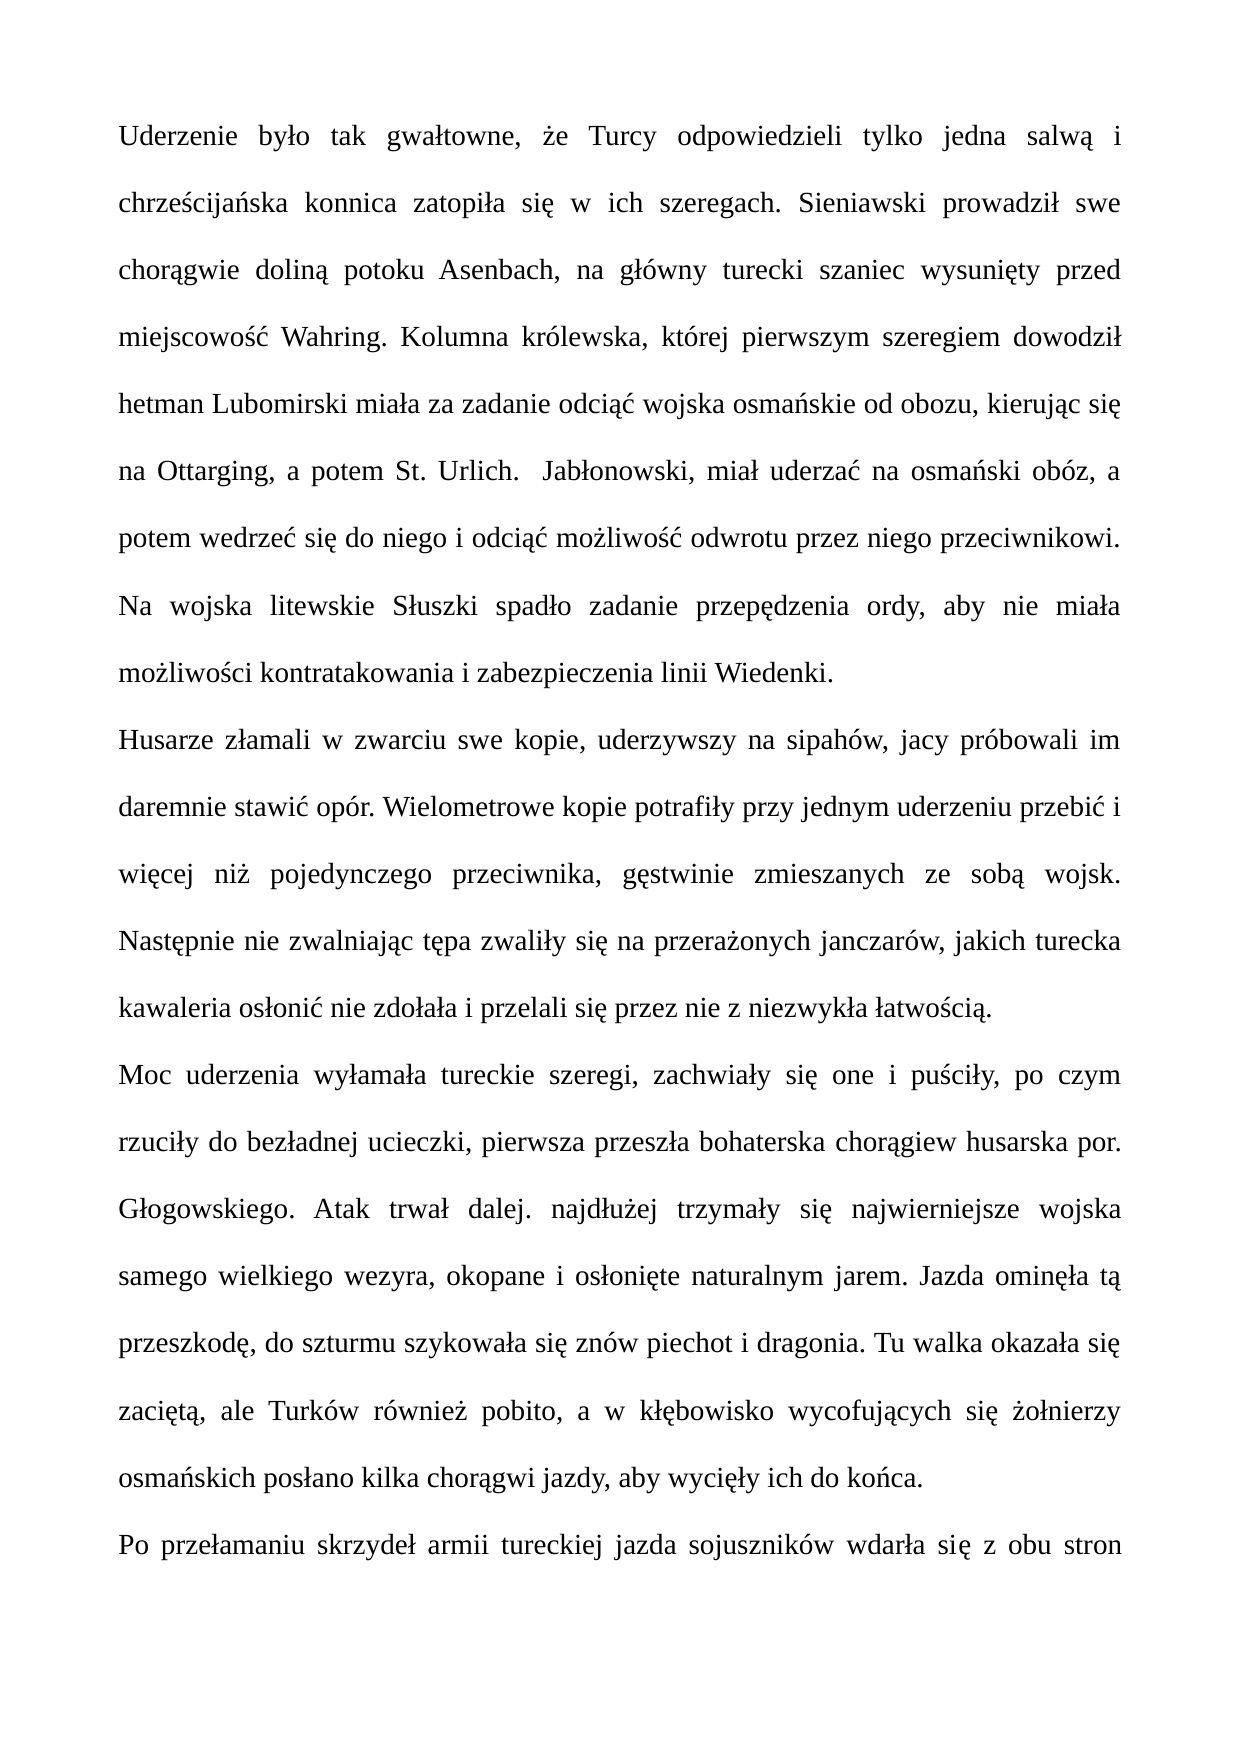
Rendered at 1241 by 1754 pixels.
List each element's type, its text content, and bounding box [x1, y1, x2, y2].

text Moc uderzenia wyłamała tureckie szeregi, zachwiały się one i puściły, po czym rzuciły do bezładnej ucieczki, pierwsza przeszła bohaterska chorągiew husarska por. Głogowskiego. Atak trwał dalej. najdłużej trzymały się najwierniejsze wojska samego wielkiego wezyra, okopane i osłonięte naturalnym jarem. Jazda ominęła tą przeszkodę, do szturmu szykowała się znów piechot i dragonia. Tu walka okazała się zaciętą, ale Turków również pobito, a w kłębowisko wycofujących się żołnierzy osmańskich posłano kilka chorągwi jazdy, aby wycięły ich do końca. [118, 1057, 1122, 1493]
text Uderzenie było tak gwałtowne, że Turcy odpowiedzieli tylko jedna salwą i chrześcijańska konnica zatopiła się w ich szeregach. Sieniawski prowadził swe chorągwie doliną potoku Asenbach, na główny turecki szaniec wysunięty przed miejscowość Wahring. Kolumna królewska, której pierwszym szeregiem dowodził hetman Lubomirski miała za zadanie odciąć wojska osmańskie od obozu, kierując się na Ottarging, a potem St. Urlich. Jabłonowski, miał uderzać na osmański obóz, a potem wedrzeć się do niego i odciąć możliwość odwrotu przez niego przeciwnikowi. Na wojska litewskie Słuszki spadło zadanie przepędzenia ordy, aby nie miała możliwości kontratakowania i zabezpieczenia linii Wiedenki. [118, 118, 1122, 688]
text Po przełamaniu skrzydeł armii tureckiej jazda sojuszników wdarła się z obu stron [118, 1527, 1122, 1560]
text Husarze złamali w zwarciu swe kopie, uderzywszy na sipahów, jacy próbowali im daremnie stawić opór. Wielometrowe kopie potrafiły przy jednym uderzeniu przebić i więcej niż pojedynczego przeciwnika, gęstwinie zmieszanych ze sobą wojsk. Następnie nie zwalniając tępa zwaliły się na przerażonych janczarów, jakich turecka kawaleria osłonić nie zdołała i przelali się przez nie z niezwykła łatwością. [118, 722, 1122, 1024]
